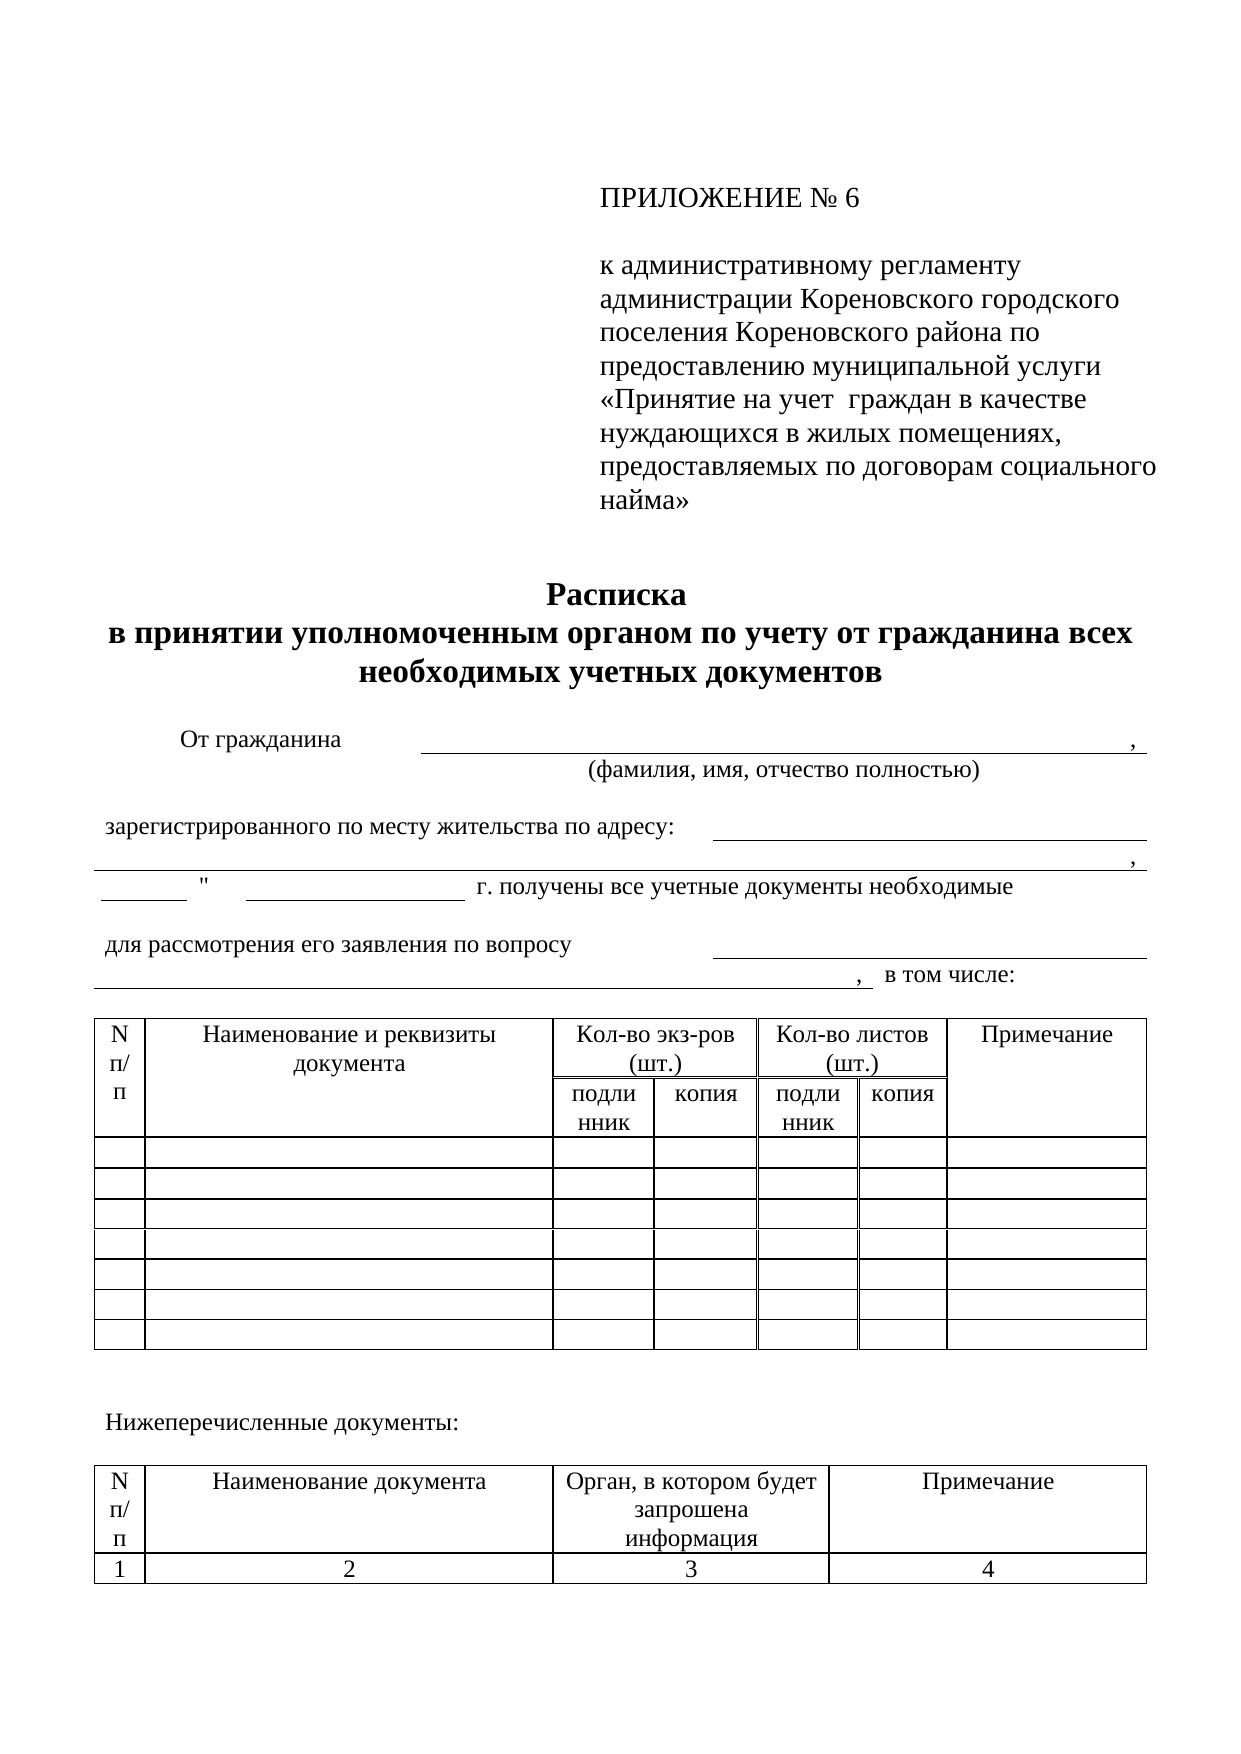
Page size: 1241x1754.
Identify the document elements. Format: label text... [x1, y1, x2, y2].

table_cell [655, 1260, 756, 1289]
table_cell подлинник [759, 1079, 857, 1136]
table_cell [759, 1260, 857, 1289]
table_cell [101, 871, 187, 900]
table_cell копия [655, 1079, 756, 1136]
table_cell [146, 1290, 552, 1319]
table_cell [146, 1169, 552, 1198]
table_cell Нижеперечисленные документы: [94, 1407, 1147, 1436]
table_cell [94, 754, 421, 783]
table_cell [759, 1290, 857, 1319]
table_cell 1 [95, 1554, 144, 1583]
table_cell [948, 1169, 1146, 1198]
table_cell От гражданина [94, 724, 421, 754]
table_cell для рассмотрения его заявления по вопросу [94, 930, 713, 959]
table_cell [95, 1320, 144, 1349]
table_cell [94, 1350, 1147, 1407]
table_cell [554, 1320, 653, 1349]
table_cell [95, 1230, 144, 1258]
table_cell N п/п [95, 1019, 144, 1136]
table_cell [655, 1230, 756, 1258]
table_header Расписка в принятии уполномоченным органом по учету от гражданина всех необходимых учетных документов [94, 549, 1147, 695]
table_cell [655, 1169, 756, 1198]
table_cell [713, 811, 1147, 840]
table_cell [146, 1200, 552, 1228]
table_cell [655, 1200, 756, 1228]
table_cell [860, 1200, 946, 1228]
table_cell [95, 1260, 144, 1289]
table_cell [948, 1320, 1146, 1349]
table_cell [860, 1320, 946, 1349]
table_cell " [94, 871, 101, 901]
table_cell 4 [830, 1554, 1146, 1583]
table_cell , [94, 841, 1147, 870]
table_cell 3 [554, 1554, 828, 1583]
table_cell [860, 1290, 946, 1319]
table_cell [948, 1290, 1146, 1319]
table_cell [554, 1260, 653, 1289]
table_cell [554, 1230, 653, 1258]
table_cell , [94, 959, 873, 988]
table_cell [95, 1138, 144, 1167]
table_cell " [188, 871, 246, 901]
text ПРИЛОЖЕНИЕ № 6 [526, 180, 1157, 214]
table_cell (фамилия, имя, отчество полностью) [421, 754, 1147, 783]
table_cell [759, 1200, 857, 1228]
table_cell Наименование и реквизиты документа [146, 1019, 552, 1136]
table_cell [94, 989, 1147, 1018]
table_cell [655, 1290, 756, 1319]
table_cell [94, 695, 1147, 724]
table_cell [146, 1230, 552, 1258]
table_cell [94, 1436, 1147, 1465]
table_cell [95, 1290, 144, 1319]
table_cell [655, 1138, 756, 1167]
table_cell [948, 1200, 1146, 1228]
table_cell Наименование документа [146, 1466, 552, 1552]
table_cell [860, 1260, 946, 1289]
table_cell [554, 1138, 653, 1167]
table_cell [860, 1169, 946, 1198]
table_cell N п/п [95, 1466, 144, 1552]
table_cell [95, 1169, 144, 1198]
table_cell зарегистрированного по месту жительства по адресу: [94, 811, 713, 841]
table_cell [860, 1138, 946, 1167]
table_cell [948, 1230, 1146, 1258]
table_cell [146, 1138, 552, 1167]
table_cell [713, 930, 1147, 958]
table_cell Примечание [948, 1019, 1146, 1136]
table_cell [860, 1230, 946, 1258]
table_cell [554, 1290, 653, 1319]
table_cell Примечание [830, 1466, 1146, 1552]
table_cell [95, 1200, 144, 1228]
table_cell в том числе: [873, 959, 1147, 989]
table_cell г. получены все учетные документы необходимые [465, 871, 1147, 901]
table_cell , [421, 724, 1147, 753]
table_cell [554, 1169, 653, 1198]
table_cell [554, 1200, 653, 1228]
table_cell [948, 1260, 1146, 1289]
table_cell Кол-во листов (шт.) [759, 1019, 946, 1076]
table_cell [759, 1138, 857, 1167]
table_cell Кол-во экз-ров (шт.) [554, 1019, 756, 1076]
table_cell копия [860, 1079, 946, 1136]
table_cell [948, 1138, 1146, 1167]
table_cell [246, 871, 465, 900]
table_cell [655, 1320, 756, 1349]
table_cell [759, 1230, 857, 1258]
table_cell Орган, в котором будет запрошена информация [554, 1466, 828, 1552]
table_cell 2 [146, 1554, 552, 1583]
text к административному регламенту администрации Кореновского городского поселения Кореновского района по предоставлению муниципальной услуги «Принятие на учет граждан в качестве нуждающихся в жилых помещениях, предоставляемых по договорам социального найма» [599, 247, 1157, 516]
table_cell [146, 1320, 552, 1349]
table_cell [146, 1260, 552, 1289]
table_cell [759, 1320, 857, 1349]
table_cell подлинник [554, 1079, 653, 1136]
table_cell [94, 783, 1147, 811]
table_cell [94, 901, 1147, 929]
table_cell [759, 1169, 857, 1198]
